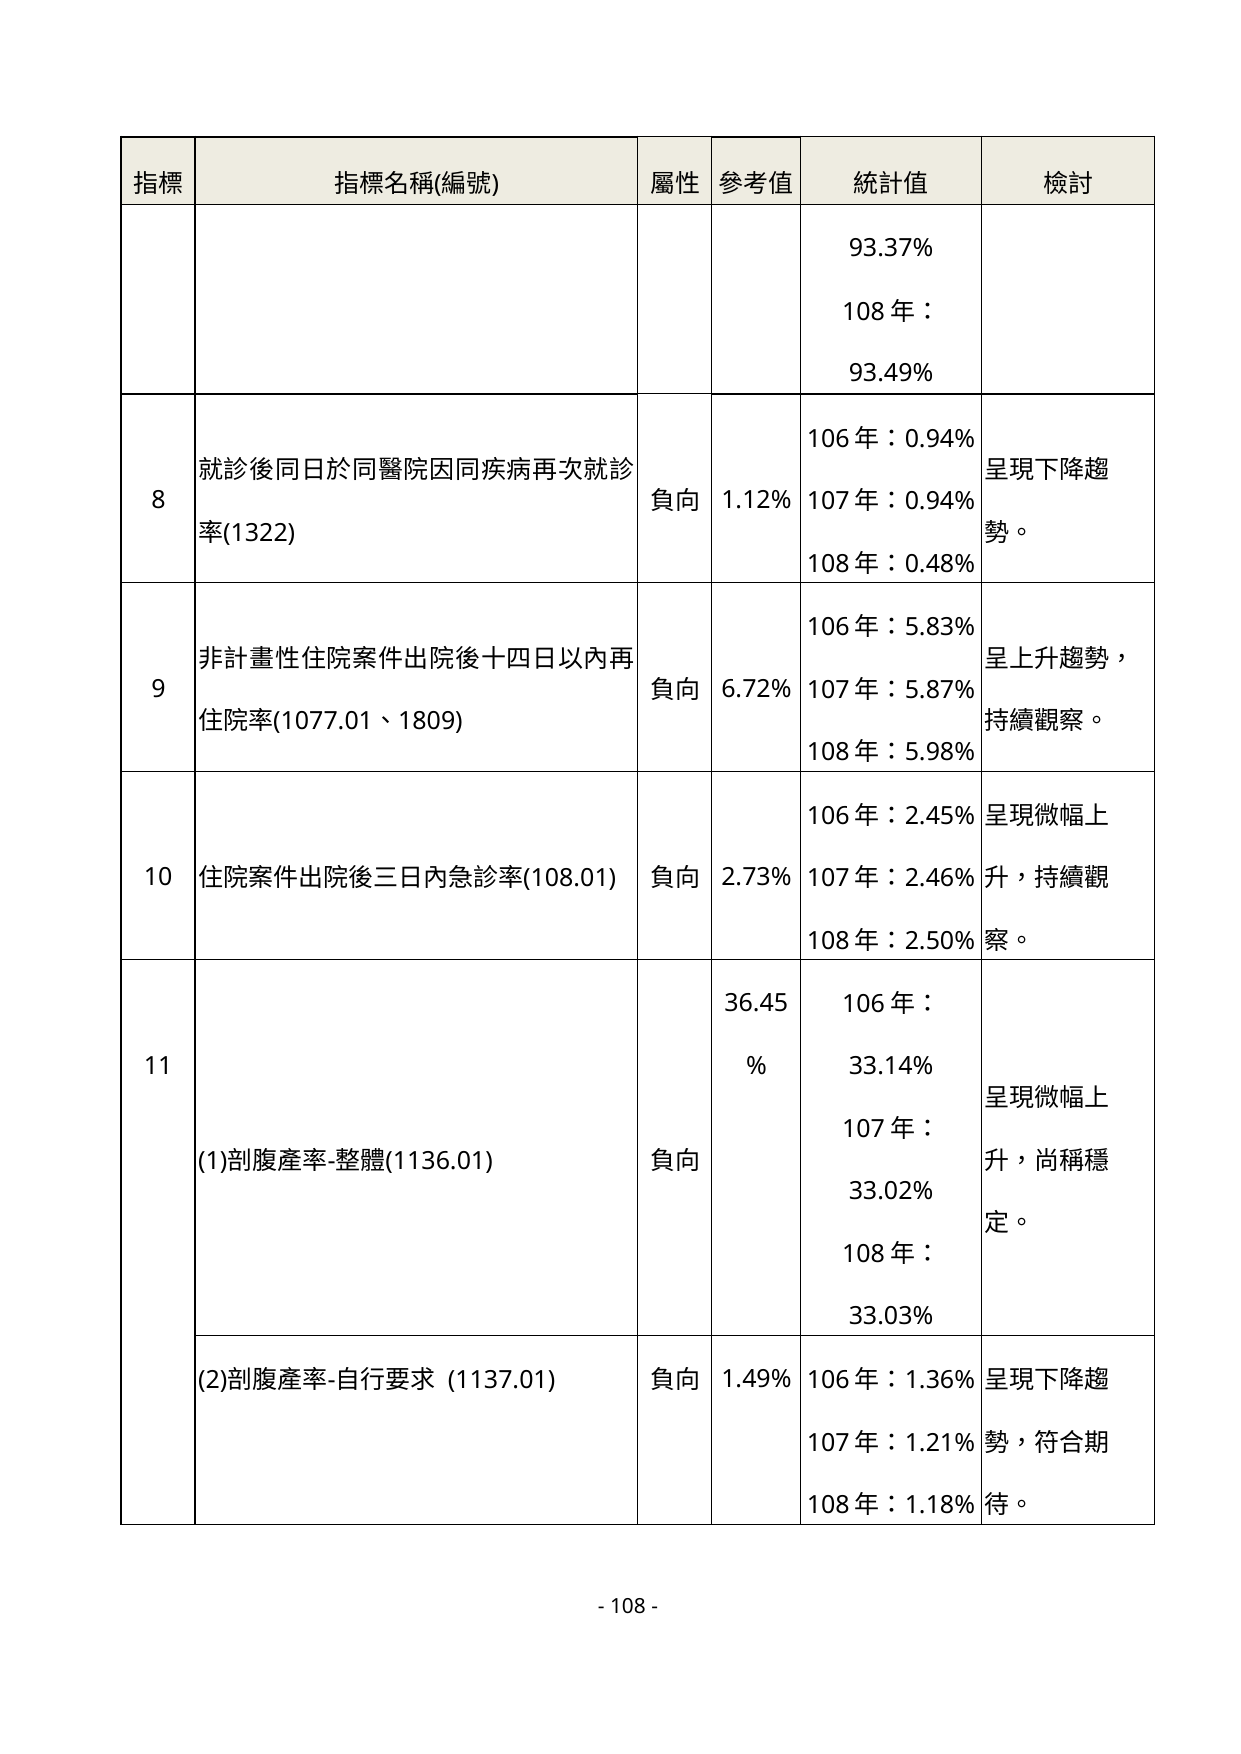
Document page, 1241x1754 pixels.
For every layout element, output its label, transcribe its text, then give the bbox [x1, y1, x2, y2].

table_cell 負向 [638, 583, 711, 771]
table_header 指標名稱(編號) [196, 138, 637, 204]
table_cell [122, 205, 194, 393]
table_cell 93.37% 108年：93.49% [801, 205, 981, 393]
table_header 屬性 [638, 137, 711, 204]
table_cell 9 [122, 583, 194, 771]
table_header 統計值 [801, 137, 981, 204]
table_cell 106年：1.36% 107年：1.21% 108年：1.18% [801, 1336, 981, 1524]
table_cell 就診後同日於同醫院因同疾病再次就診率(1322) [196, 395, 637, 582]
table_cell 住院案件出院後三日內急診率(108.01) [196, 772, 637, 959]
table_cell 呈現下降趨勢，符合期待。 [982, 1336, 1154, 1524]
table_cell 2.73% [712, 772, 800, 959]
table_cell (1)剖腹產率-整體(1136.01) [196, 960, 637, 1335]
table_cell [982, 205, 1154, 393]
table_cell 呈現下降趨勢。 [982, 395, 1154, 582]
table_cell [196, 205, 637, 393]
table_cell 1.49% [712, 1336, 800, 1524]
table_cell 10 [122, 772, 194, 959]
table_cell 106年：5.83% 107年：5.87% 108年：5.98% [801, 583, 981, 771]
table_cell 呈上升趨勢，持續觀察。 [982, 583, 1154, 771]
table_cell 呈現微幅上升，尚稱穩定。 [982, 960, 1154, 1335]
table_header 指標 [122, 138, 194, 204]
table_cell 8 [122, 395, 194, 582]
table_cell 非計畫性住院案件出院後十四日以內再住院率(1077.01、1809) [196, 583, 637, 771]
table_cell 106年：33.14% 107年：33.02% 108年：33.03% [801, 960, 981, 1335]
table_cell [712, 205, 800, 393]
table_cell 36.45% [712, 960, 800, 1335]
table_header 檢討 [982, 137, 1154, 204]
table_cell [638, 205, 711, 393]
table_cell 106年：2.45% 107年：2.46% 108年：2.50% [801, 772, 981, 959]
table_cell 負向 [638, 772, 711, 959]
table_cell 6.72% [712, 583, 800, 771]
table_cell 負向 [638, 960, 711, 1335]
table_cell 106年：0.94% 107年：0.94% 108年：0.48% [801, 395, 981, 582]
table_header 參考值 [712, 138, 800, 204]
table_cell 呈現微幅上升，持續觀察。 [982, 772, 1154, 959]
table_cell 負向 [638, 1336, 711, 1524]
table_cell 11 [122, 960, 194, 1524]
table_cell 1.12% [712, 395, 800, 582]
table_cell 負向 [638, 394, 711, 582]
table_cell (2)剖腹產率-自行要求 (1137.01) [196, 1336, 637, 1524]
